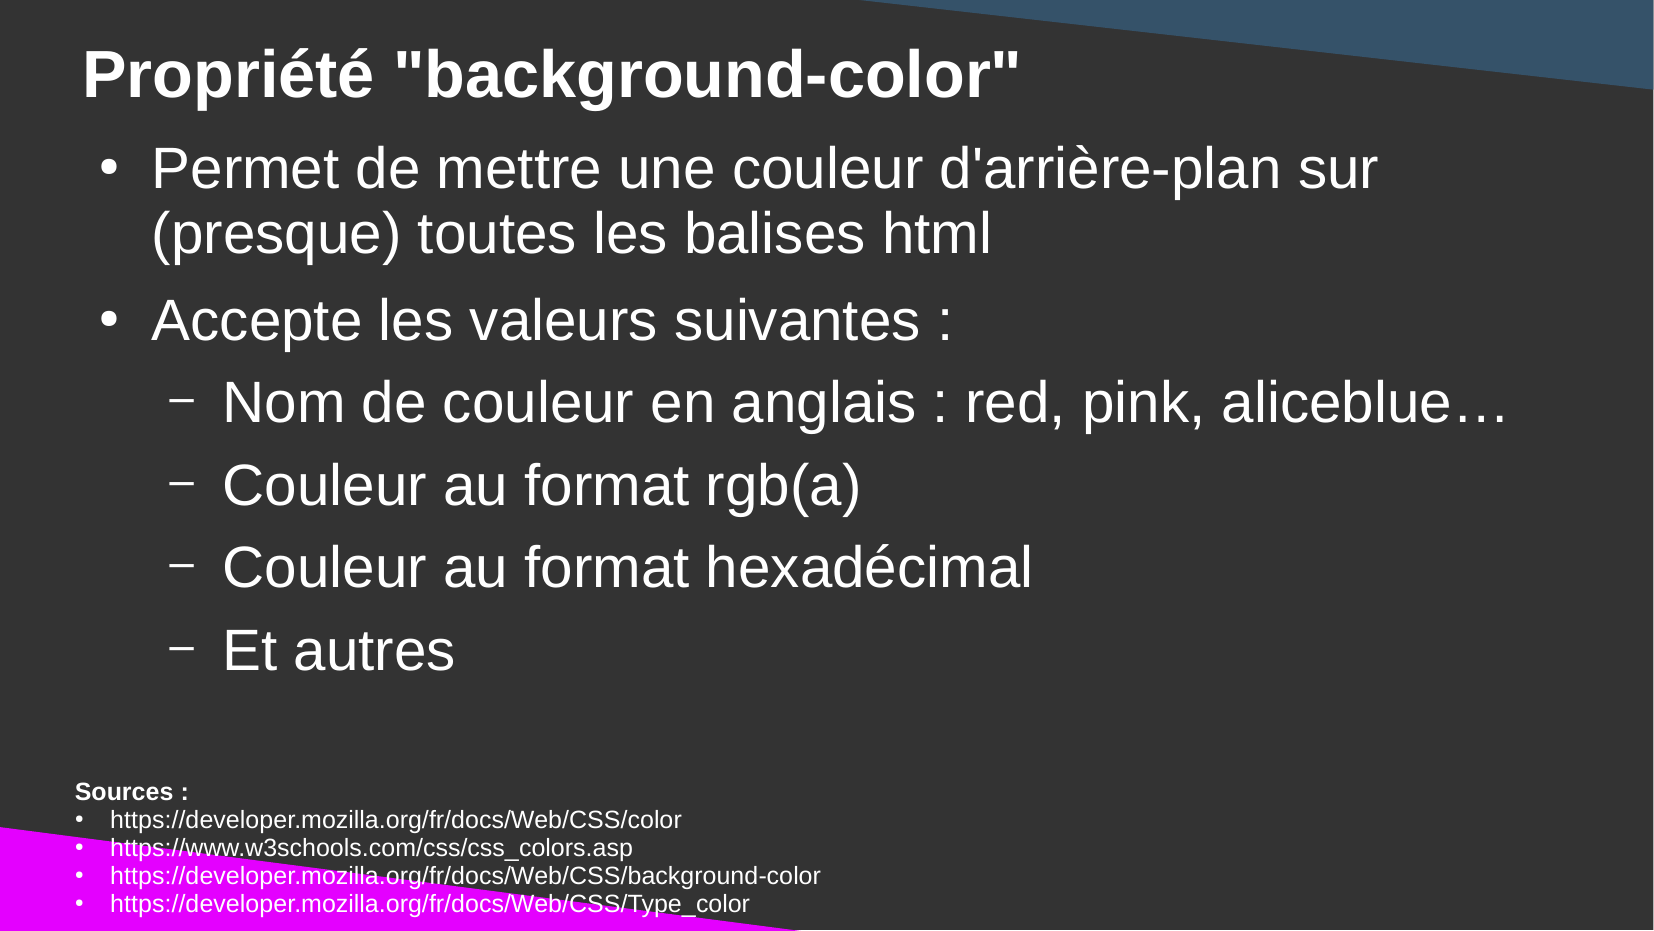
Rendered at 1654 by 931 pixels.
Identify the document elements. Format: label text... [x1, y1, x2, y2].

list Permet de mettre une couleur d'arrière-plan sur (presque) toutes les balises html Accepte les valeurs suivantes : Nom de couleur en anglais : red, pink, aliceblue… Couleur au format rgb(a) Couleur au format hexadécimal Et autres [80, 135, 1605, 733]
text_box [859, 0, 1654, 90]
text_box Sources : https://developer.mozilla.org/fr/docs/Web/CSS/color https://www.w3schools.com/css/css_colors.asp https://developer.mozilla.org/fr/docs/Web/CSS/background-color https://developer.mozilla.org/fr/docs/Web/CSS/Type_color [60, 770, 1546, 926]
text_box [0, 827, 801, 931]
title Propriété "background-color" [82, 37, 1571, 122]
